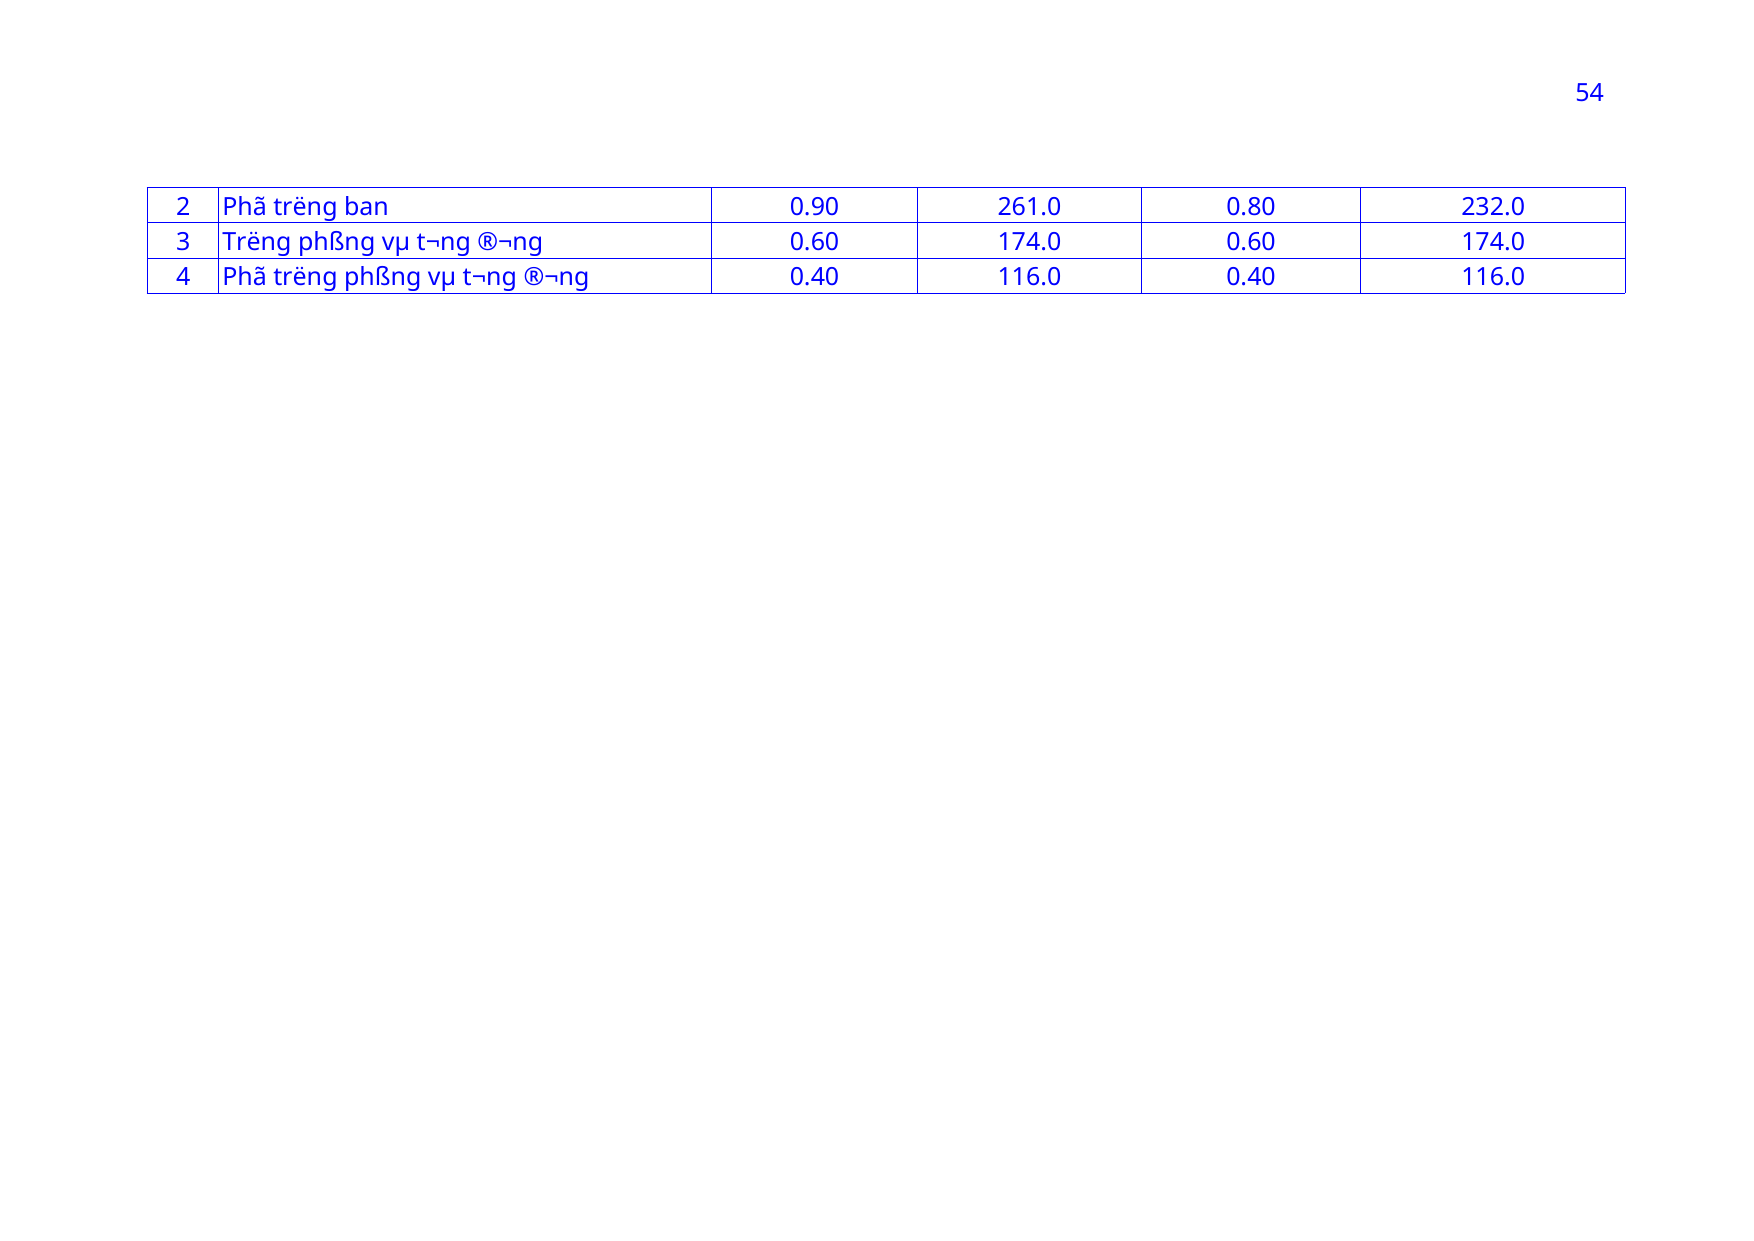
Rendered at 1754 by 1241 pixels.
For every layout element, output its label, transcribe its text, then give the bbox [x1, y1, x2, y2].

table_cell 174.0 [1361, 223, 1625, 257]
table_cell 232.0 [1361, 188, 1625, 222]
table_cell Tr­ëng phßng vµ t­¬ng ®­¬ng [219, 223, 711, 257]
table_cell 0.40 [1142, 259, 1360, 292]
table_cell 2 [148, 188, 218, 222]
table_cell 0.60 [1142, 223, 1360, 257]
table_cell 261.0 [918, 188, 1141, 222]
table_cell 0.60 [712, 223, 917, 257]
table_cell 0.80 [1142, 188, 1360, 222]
table_cell 116.0 [918, 259, 1141, 292]
table_cell 0.40 [712, 259, 917, 292]
table_cell 3 [148, 223, 218, 257]
table_cell 116.0 [1361, 259, 1625, 292]
table_cell Phã tr­ëng ban [219, 188, 711, 222]
table_cell Phã tr­ëng phßng vµ t­¬ng ®­¬ng [219, 259, 711, 292]
table_cell 174.0 [918, 223, 1141, 257]
table_cell 0.90 [712, 188, 917, 222]
table_cell 4 [148, 259, 218, 292]
